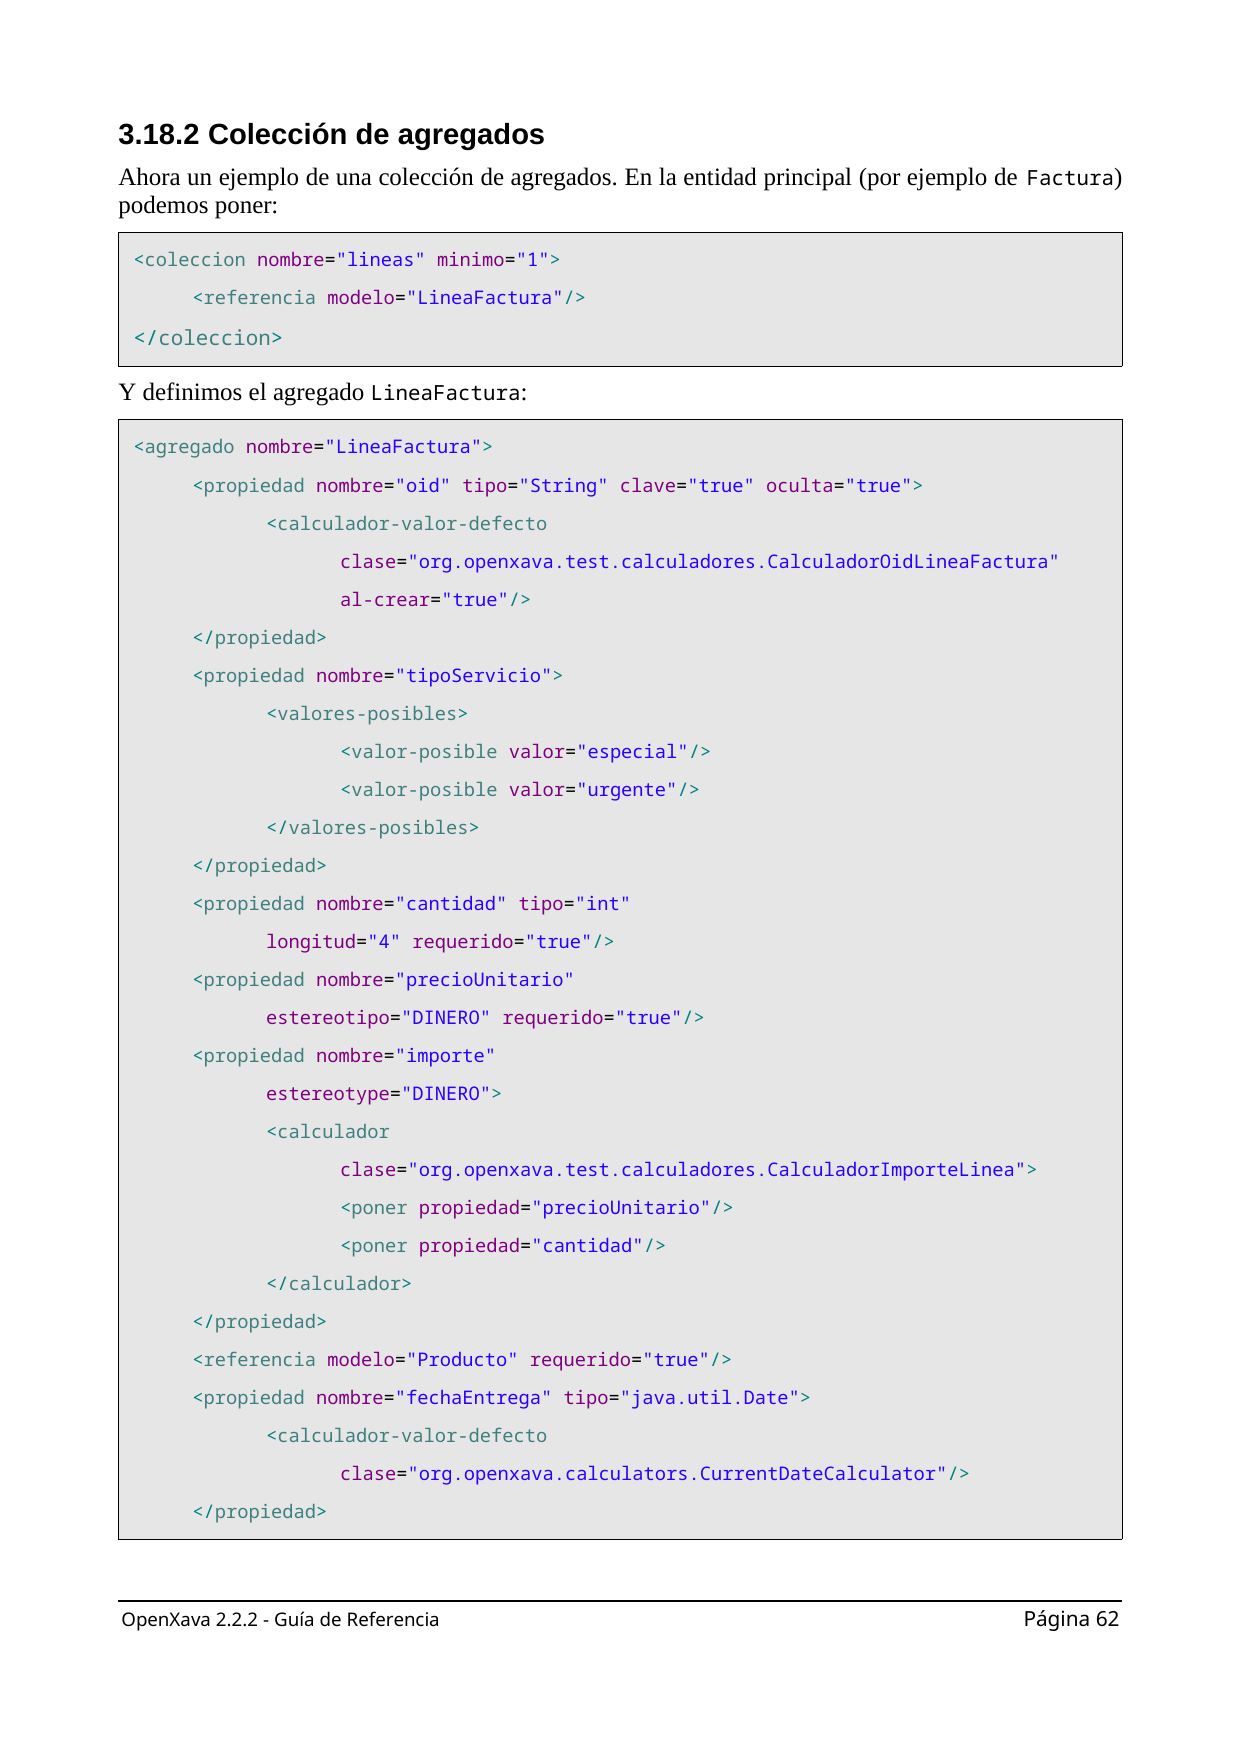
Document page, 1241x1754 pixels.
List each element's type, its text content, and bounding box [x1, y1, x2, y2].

text al-crear="true"/> [119, 571, 1122, 609]
text </propiedad> [119, 1484, 1122, 1539]
text <valor-posible valor="especial"/> [119, 723, 1122, 761]
text <calculador-valor-defecto [119, 495, 1122, 533]
text clase="org.openxava.calculators.CurrentDateCalculator"/> [119, 1446, 1122, 1484]
text </propiedad> [119, 1293, 1122, 1332]
text </coleccion> [119, 308, 1122, 366]
text <agregado nombre="LineaFactura"> [119, 420, 1122, 457]
text estereotype="DINERO"> [119, 1065, 1122, 1103]
text <propiedad nombre="importe" [119, 1027, 1122, 1065]
text <calculador-valor-defecto [119, 1408, 1122, 1446]
text <poner propiedad="precioUnitario"/> [119, 1179, 1122, 1217]
subtitle Colección de agregados [118, 118, 1122, 151]
text clase="org.openxava.test.calculadores.CalculadorImporteLinea"> [119, 1141, 1122, 1179]
text </propiedad> [119, 609, 1122, 647]
text <propiedad nombre="oid" tipo="String" clave="true" oculta="true"> [119, 457, 1122, 495]
text <propiedad nombre="precioUnitario" [119, 951, 1122, 989]
text <poner propiedad="cantidad"/> [119, 1217, 1122, 1256]
text longitud="4" requerido="true"/> [119, 913, 1122, 951]
text <propiedad nombre="tipoServicio"> [119, 647, 1122, 685]
text <valor-posible valor="urgente"/> [119, 761, 1122, 799]
text </propiedad> [119, 837, 1122, 875]
text <coleccion nombre="lineas" minimo="1"> [119, 233, 1122, 270]
text <propiedad nombre="fechaEntrega" tipo="java.util.Date"> [119, 1369, 1122, 1408]
text </valores-posibles> [119, 799, 1122, 837]
text </calculador> [119, 1256, 1122, 1293]
text Y definimos el agregado LineaFactura: [118, 378, 1122, 407]
text <referencia modelo="LineaFactura"/> [119, 270, 1122, 308]
text Ahora un ejemplo de una colección de agregados. En la entidad principal (por ejemplo de Factura) podemos poner: [118, 163, 1122, 219]
text <valores-posibles> [119, 685, 1122, 723]
text <propiedad nombre="cantidad" tipo="int" [119, 875, 1122, 913]
text clase="org.openxava.test.calculadores.CalculadorOidLineaFactura" [119, 533, 1122, 571]
text <referencia modelo="Producto" requerido="true"/> [119, 1332, 1122, 1369]
text estereotipo="DINERO" requerido="true"/> [119, 989, 1122, 1027]
text <calculador [119, 1103, 1122, 1141]
